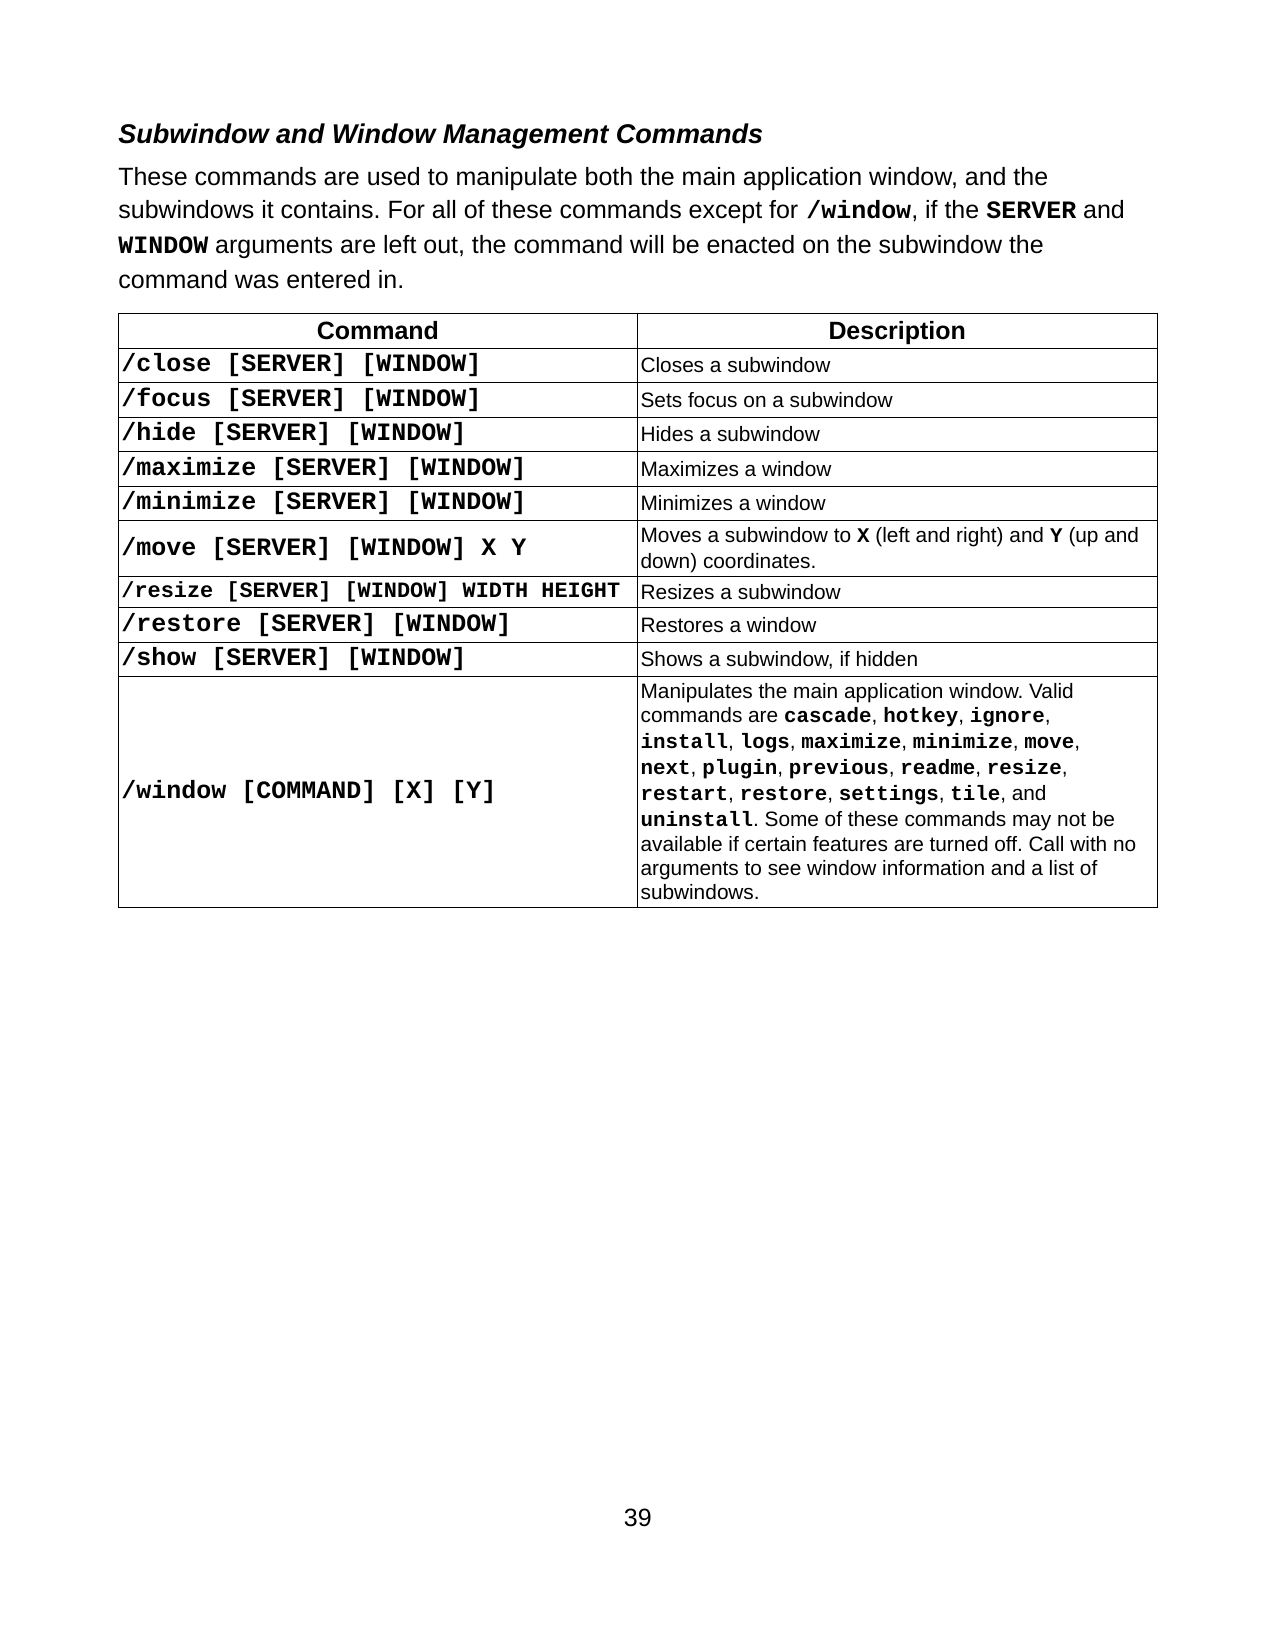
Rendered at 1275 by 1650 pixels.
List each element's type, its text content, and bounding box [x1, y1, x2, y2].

table_cell /window [COMMAND] [X] [Y] [119, 677, 637, 907]
table_cell Manipulates the main application window. Valid commands are cascade, hotkey, ignore, install, logs, maximize, minimize, move, next, plugin, previous, readme, resize, restart, restore, settings, tile, and uninstall. Some of these commands may not be available if certain features are turned off. Call with no arguments to see window information and a list of subwindows. [638, 677, 1157, 907]
table_cell Minimizes a window [638, 487, 1157, 520]
table_cell /restore [SERVER] [WINDOW] [119, 608, 637, 642]
table_cell Closes a subwindow [638, 349, 1157, 382]
table_cell /resize [SERVER] [WINDOW] WIDTH HEIGHT [119, 577, 637, 607]
table_cell /move [SERVER] [WINDOW] X Y [119, 521, 637, 576]
table_cell Shows a subwindow, if hidden [638, 643, 1157, 676]
table_header Description [638, 314, 1157, 348]
text These commands are used to manipulate both the main application window, and the subwindows it contains. For all of these commands except for /window, if the SERVER and WINDOW arguments are left out, the command will be enacted on the subwindow the command was entered in. [118, 162, 1157, 294]
table_cell /maximize [SERVER] [WINDOW] [119, 452, 637, 486]
table_cell Moves a subwindow to X (left and right) and Y (up and down) coordinates. [638, 521, 1157, 576]
subtitle Subwindow and Window Management Commands [118, 118, 1157, 149]
table_cell Resizes a subwindow [638, 577, 1157, 607]
table_cell Restores a window [638, 608, 1157, 642]
table_cell Sets focus on a subwindow [638, 383, 1157, 417]
table_cell Hides a subwindow [638, 418, 1157, 451]
table_cell /show [SERVER] [WINDOW] [119, 643, 637, 676]
table_cell /hide [SERVER] [WINDOW] [119, 418, 637, 451]
table_cell /close [SERVER] [WINDOW] [119, 349, 637, 382]
table_cell /minimize [SERVER] [WINDOW] [119, 487, 637, 520]
table_cell /focus [SERVER] [WINDOW] [119, 383, 637, 417]
table_header Command [119, 314, 637, 348]
table_cell Maximizes a window [638, 452, 1157, 486]
